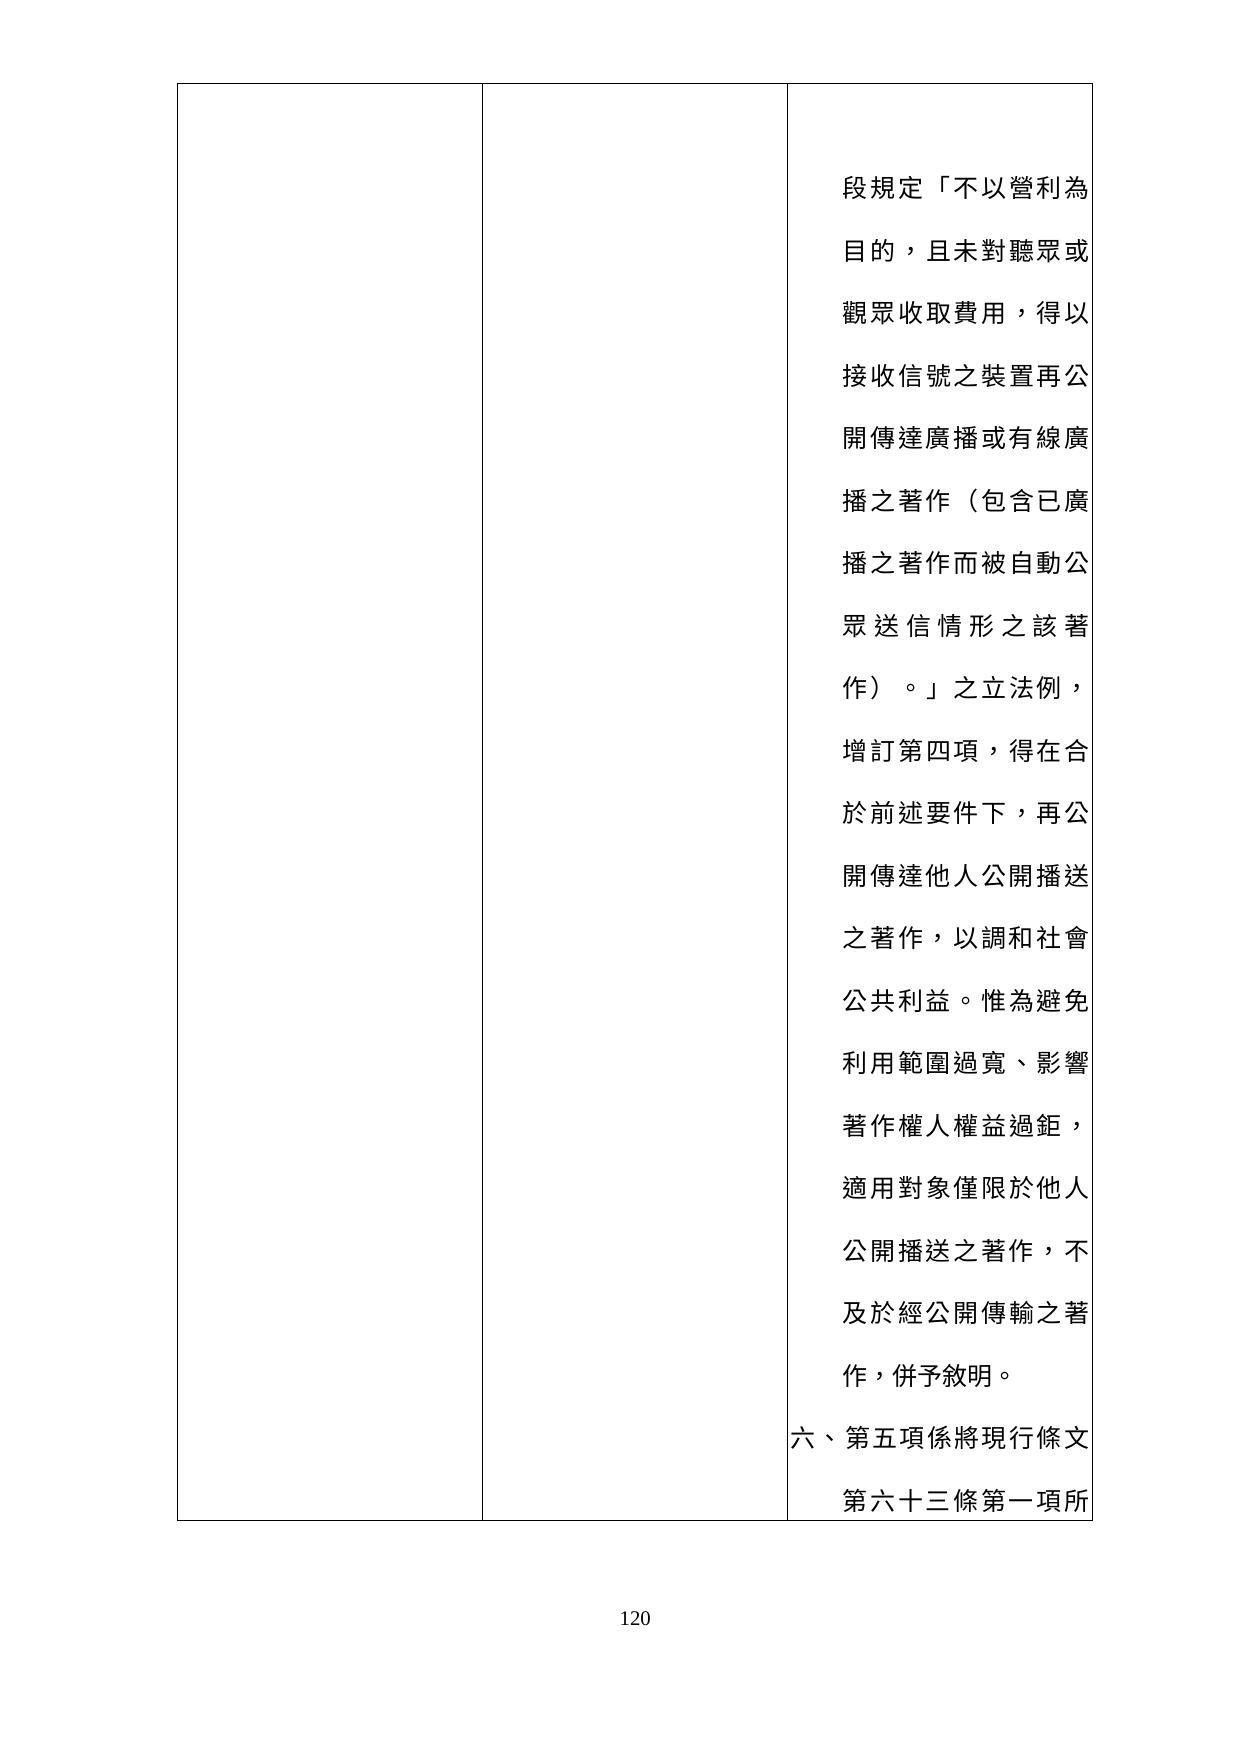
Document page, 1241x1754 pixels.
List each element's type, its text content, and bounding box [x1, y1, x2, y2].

table_cell 段規定「不以營利為目的，且未對聽眾或觀眾收取費用，得以接收信號之裝置再公開傳達廣播或有線廣播之著作（包含已廣播之著作而被自動公眾送信情形之該著作）。」之立法例，增訂第四項，得在合於前述要件下，再公開傳達他人公開播送之著作，以調和社會公共利益。惟為避免利用範圍過寬、影響著作權人權益過鉅，適用對象僅限於他人公開播送之著作，不及於經公開傳輸之著作，併予敘明。 六、第五項係將現行條文第六十三條第一項所 [788, 84, 1092, 1520]
table_cell [483, 84, 787, 1520]
table_cell [178, 84, 482, 1520]
